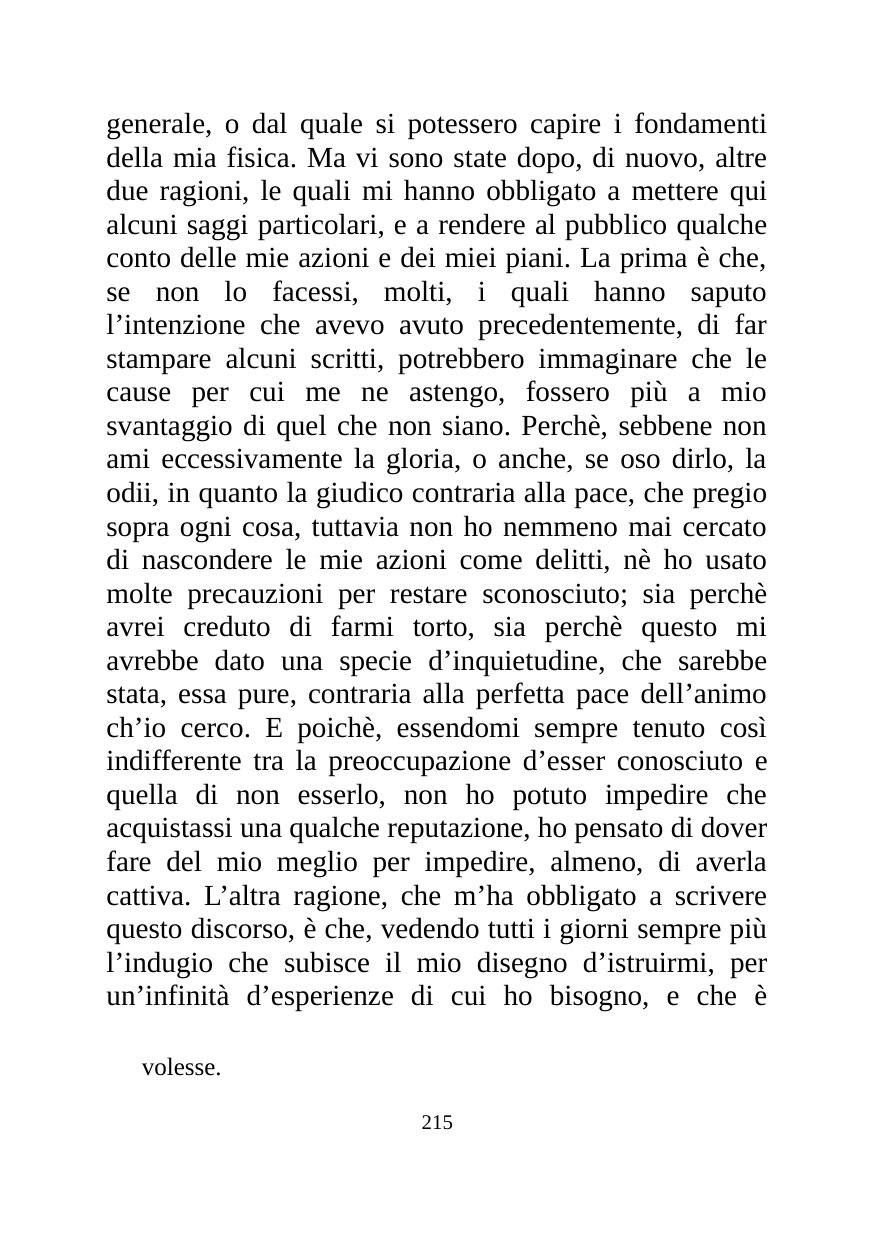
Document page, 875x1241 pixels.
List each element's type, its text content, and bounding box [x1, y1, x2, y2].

text generale, o dal quale si potessero capire i fondamenti della mia fisica. Ma vi sono state dopo, di nuovo, altre due ragioni, le quali mi hanno obbligato a mettere qui alcuni saggi particolari, e a rendere al pubblico qualche conto delle mie azioni e dei miei piani. La prima è che, se non lo facessi, molti, i quali hanno saputo l’intenzione che avevo avuto precedentemente, di far stampare alcuni scritti, potrebbero immaginare che le cause per cui me ne astengo, fossero più a mio svantaggio di quel che non siano. Perchè, sebbene non ami eccessivamente la gloria, o anche, se oso dirlo, la odii, in quanto la giudico contraria alla pace, che pregio sopra ogni cosa, tuttavia non ho nemmeno mai cercato di nascondere le mie azioni come delitti, nè ho usato molte precauzioni per restare sconosciuto; sia perchè avrei creduto di farmi torto, sia perchè questo mi avrebbe dato una specie d’inquietudine, che sarebbe stata, essa pure, contraria alla perfetta pace dell’animo ch’io cerco. E poichè, essendomi sempre tenuto così indifferente tra la preoccupazione d’esser conosciuto e quella di non esserlo, non ho potuto impedire che acquistassi una qualche reputazione, ho pensato di dover fare del mio meglio per impedire, almeno, di averla cattiva. L’altra ragione, che m’ha obbligato a scrivere questo discorso, è che, vedendo tutti i giorni sempre più l’indugio che subisce il mio disegno d’istruirmi, per un’infinità d’esperienze di cui ho bisogno, e che è [106, 106, 768, 1012]
text volesse. [106, 1052, 768, 1080]
